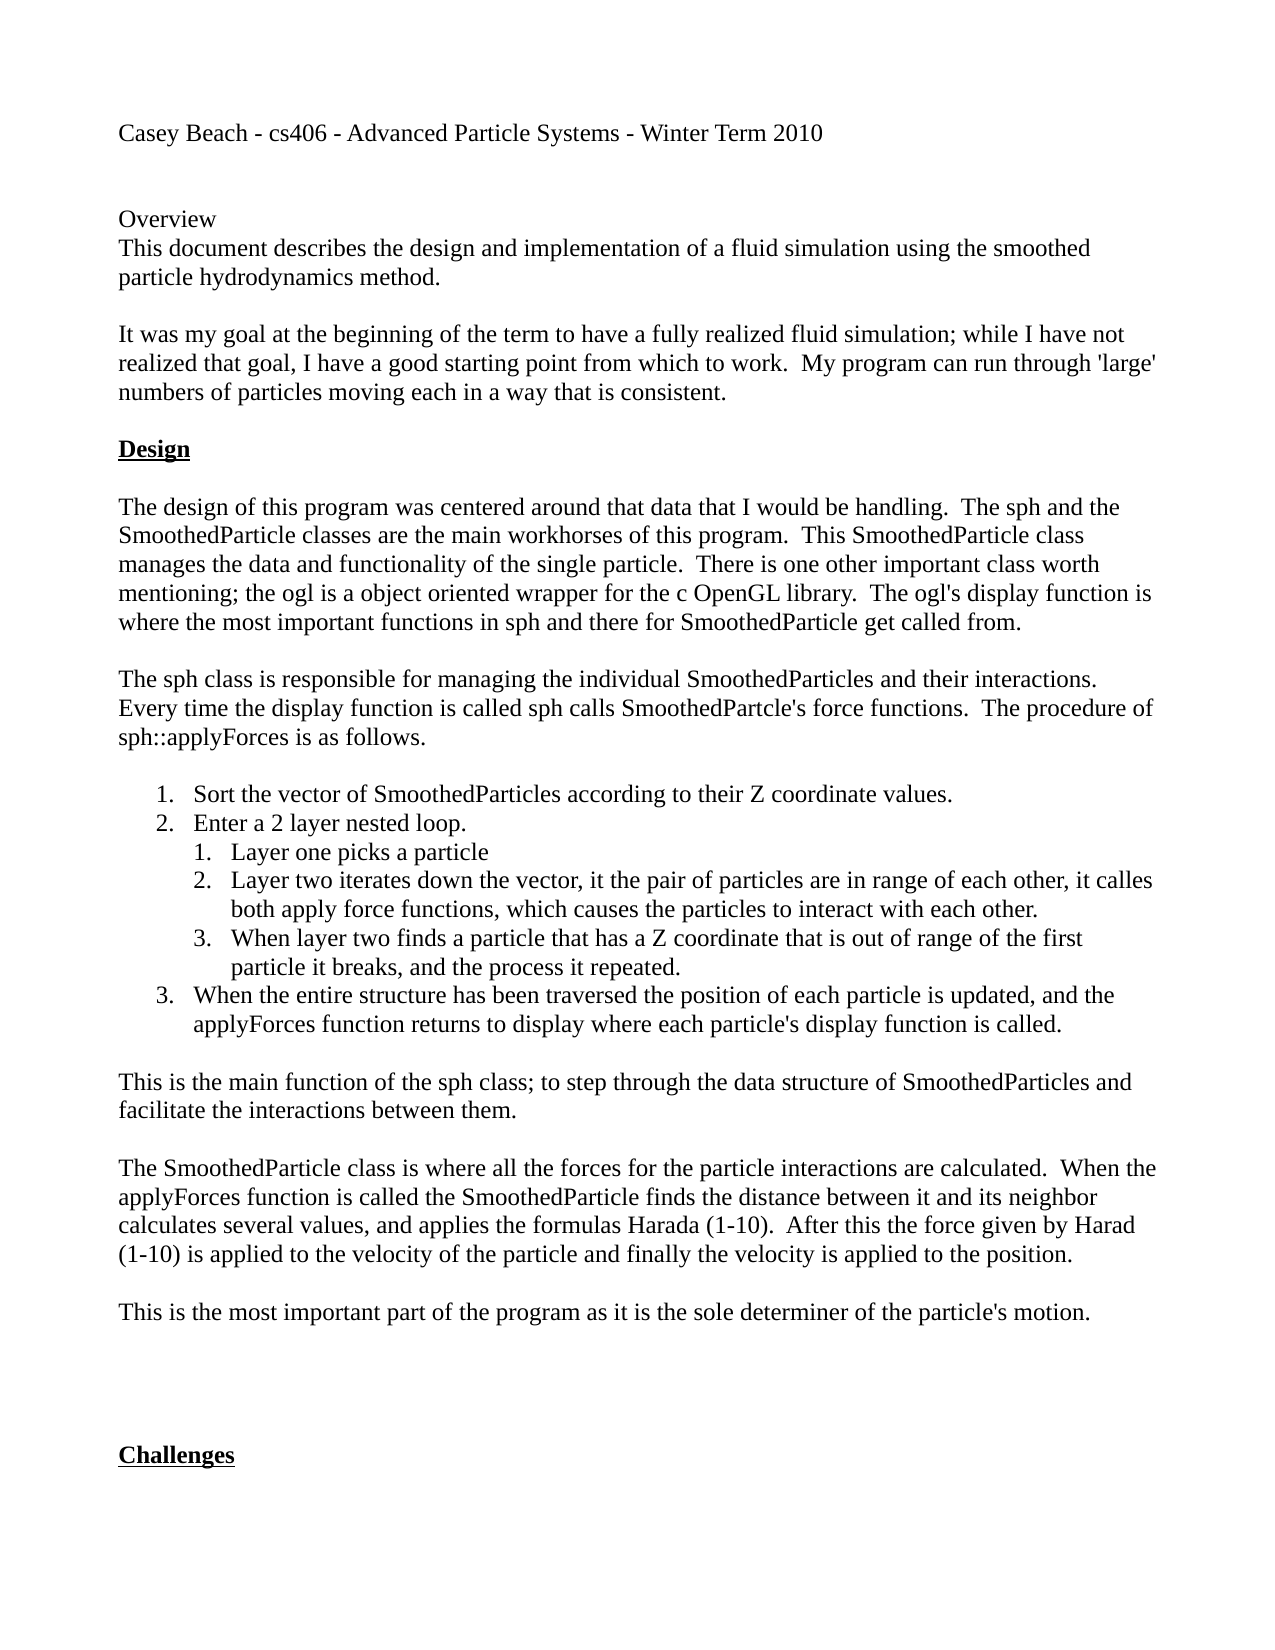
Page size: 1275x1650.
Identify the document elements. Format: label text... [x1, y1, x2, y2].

list Sort the vector of SmoothedParticles according to their Z coordinate values. [156, 779, 1157, 808]
text The design of this program was centered around that data that I would be handling. The sph and the SmoothedParticle classes are the main workhorses of this program. This SmoothedParticle class manages the data and functionality of the single particle. There is one other important class worth mentioning; the ogl is a object oriented wrapper for the c OpenGL library. The ogl's display function is where the most important functions in sph and there for SmoothedParticle get called from. [118, 492, 1157, 636]
list When the entire structure has been traversed the position of each particle is updated, and the applyForces function returns to display where each particle's display function is called. [156, 981, 1157, 1038]
list Layer one picks a particle [193, 837, 1157, 866]
text Casey Beach - cs406 - Advanced Particle Systems - Winter Term 2010 [118, 118, 1157, 147]
text This is the most important part of the program as it is the sole determiner of the particle's motion. [118, 1297, 1157, 1326]
text It was my goal at the beginning of the term to have a fully realized fluid simulation; while I have not realized that goal, I have a good starting point from which to work. My program can run through 'large' numbers of particles moving each in a way that is consistent. [118, 319, 1157, 406]
text Challenges [118, 1441, 1157, 1469]
text Every time the display function is called sph calls SmoothedPartcle's force functions. The procedure of sph::applyForces is as follows. [118, 693, 1157, 751]
text applyForces function is called the SmoothedParticle finds the distance between it and its neighbor calculates several values, and applies the formulas Harada (1-10). After this the force given by Harad (1-10) is applied to the velocity of the particle and finally the velocity is applied to the position. [118, 1182, 1157, 1268]
text Overview [118, 204, 1157, 233]
text The SmoothedParticle class is where all the forces for the particle interactions are calculated. When the [118, 1153, 1157, 1182]
text This document describes the design and implementation of a fluid simulation using the smoothed particle hydrodynamics method. [118, 233, 1157, 291]
list When layer two finds a particle that has a Z coordinate that is out of range of the first particle it breaks, and the process it repeated. [193, 923, 1157, 981]
text Design [118, 434, 1157, 463]
list Enter a 2 layer nested loop. [156, 808, 1157, 837]
list Layer two iterates down the vector, it the pair of particles are in range of each other, it calles both apply force functions, which causes the particles to interact with each other. [193, 866, 1157, 923]
text This is the main function of the sph class; to step through the data structure of SmoothedParticles and facilitate the interactions between them. [118, 1067, 1157, 1124]
text The sph class is responsible for managing the individual SmoothedParticles and their interactions. [118, 664, 1157, 693]
